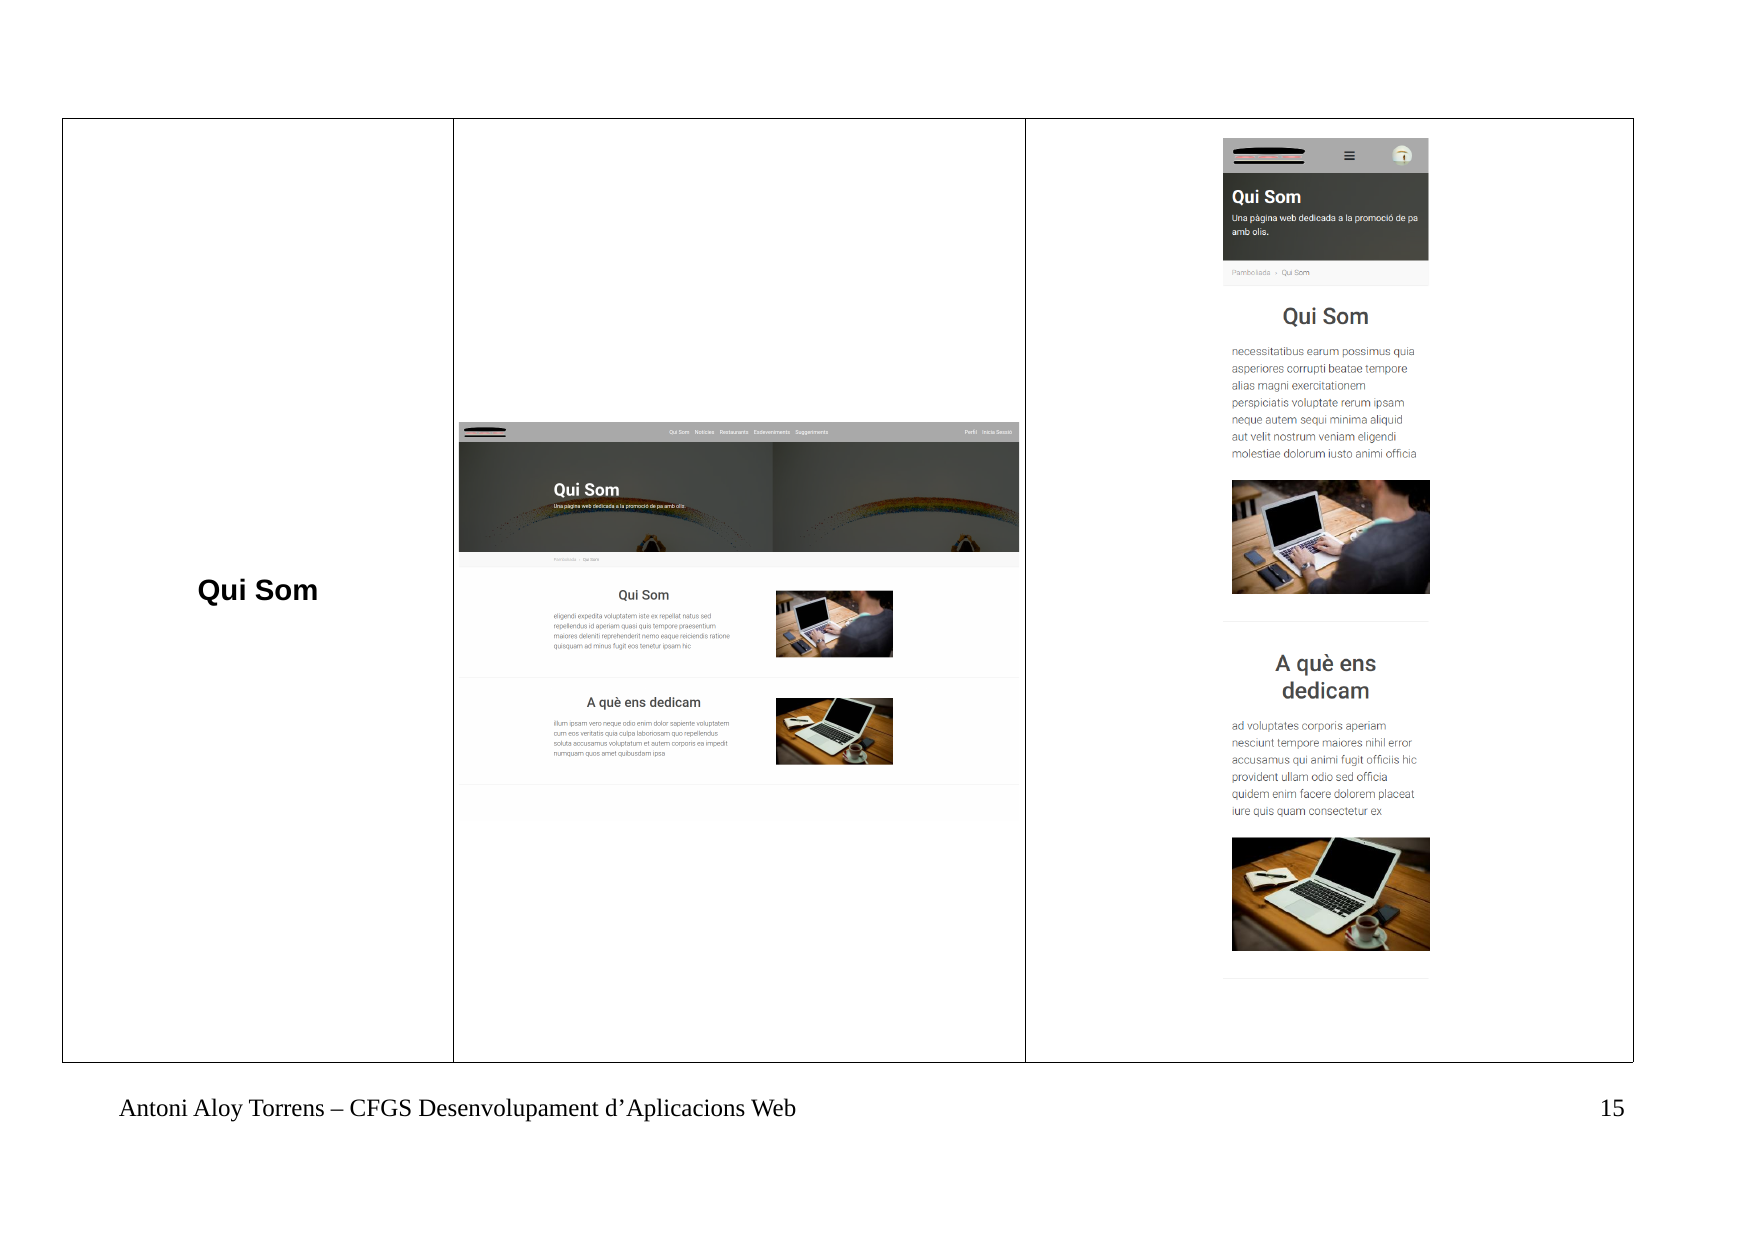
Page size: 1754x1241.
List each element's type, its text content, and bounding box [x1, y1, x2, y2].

table_cell Qui Som [63, 119, 453, 1062]
table_cell [1026, 119, 1633, 1062]
picture [1223, 138, 1430, 1023]
table_cell [454, 119, 1025, 1062]
picture [458, 422, 1020, 821]
